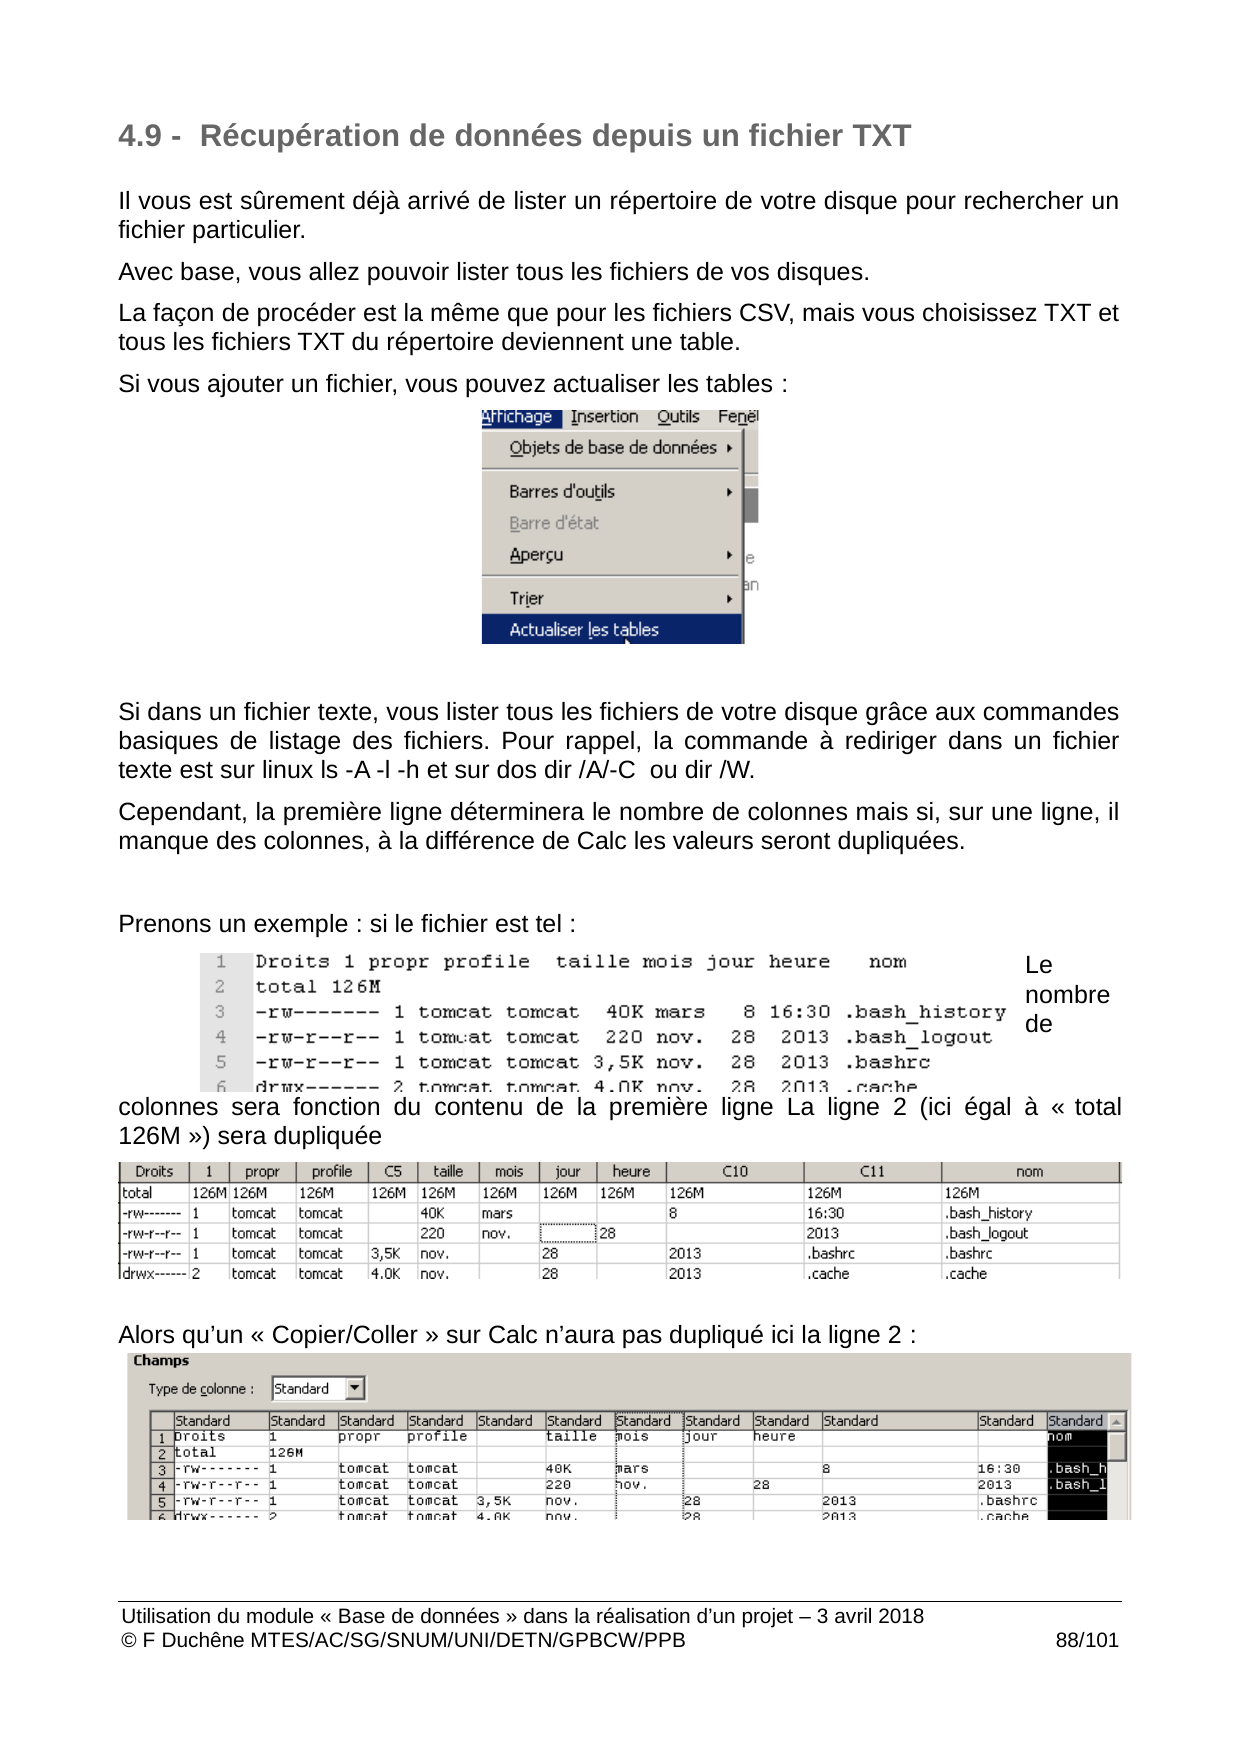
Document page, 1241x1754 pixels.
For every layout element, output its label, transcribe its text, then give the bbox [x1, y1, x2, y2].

picture [118, 1162, 1123, 1279]
text Avec base, vous allez pouvoir lister tous les fichiers de vos disques. [118, 257, 1122, 286]
text La façon de procéder est la même que pour les fichiers CSV, mais vous choisissez TXT et tous les fichiers TXT du répertoire deviennent une table. [118, 298, 1122, 356]
text Le nombre de colonnes sera fonction du contenu de la première ligne La ligne 2 (ici égal à « total 126M ») sera dupliquée [118, 1092, 1122, 1150]
subtitle Récupération de données depuis un fichier TXT [118, 117, 1122, 153]
text Cependant, la première ligne déterminera le nombre de colonnes mais si, sur une ligne, il manque des colonnes, à la différence de Calc les valeurs seront dupliquées. [118, 797, 1122, 855]
text Il vous est sûrement déjà arrivé de lister un répertoire de votre disque pour rechercher un fichier particulier. [118, 186, 1122, 244]
picture [199, 953, 1025, 1092]
picture [127, 1353, 1132, 1520]
text Prenons un exemple : si le fichier est tel : [118, 909, 1122, 938]
text Alors qu’un « Copier/Coller » sur Calc n’aura pas dupliqué ici la ligne 2 : [118, 1320, 1122, 1349]
picture [481, 410, 759, 644]
text Si dans un fichier texte, vous lister tous les fichiers de votre disque grâce aux commandes basiques de listage des fichiers. Pour rappel, la commande à rediriger dans un fichier texte est sur linux ls -A -l -h et sur dos dir /A/-C ou dir /W. [118, 697, 1122, 784]
text Si vous ajouter un fichier, vous pouvez actualiser les tables : [118, 369, 1122, 398]
